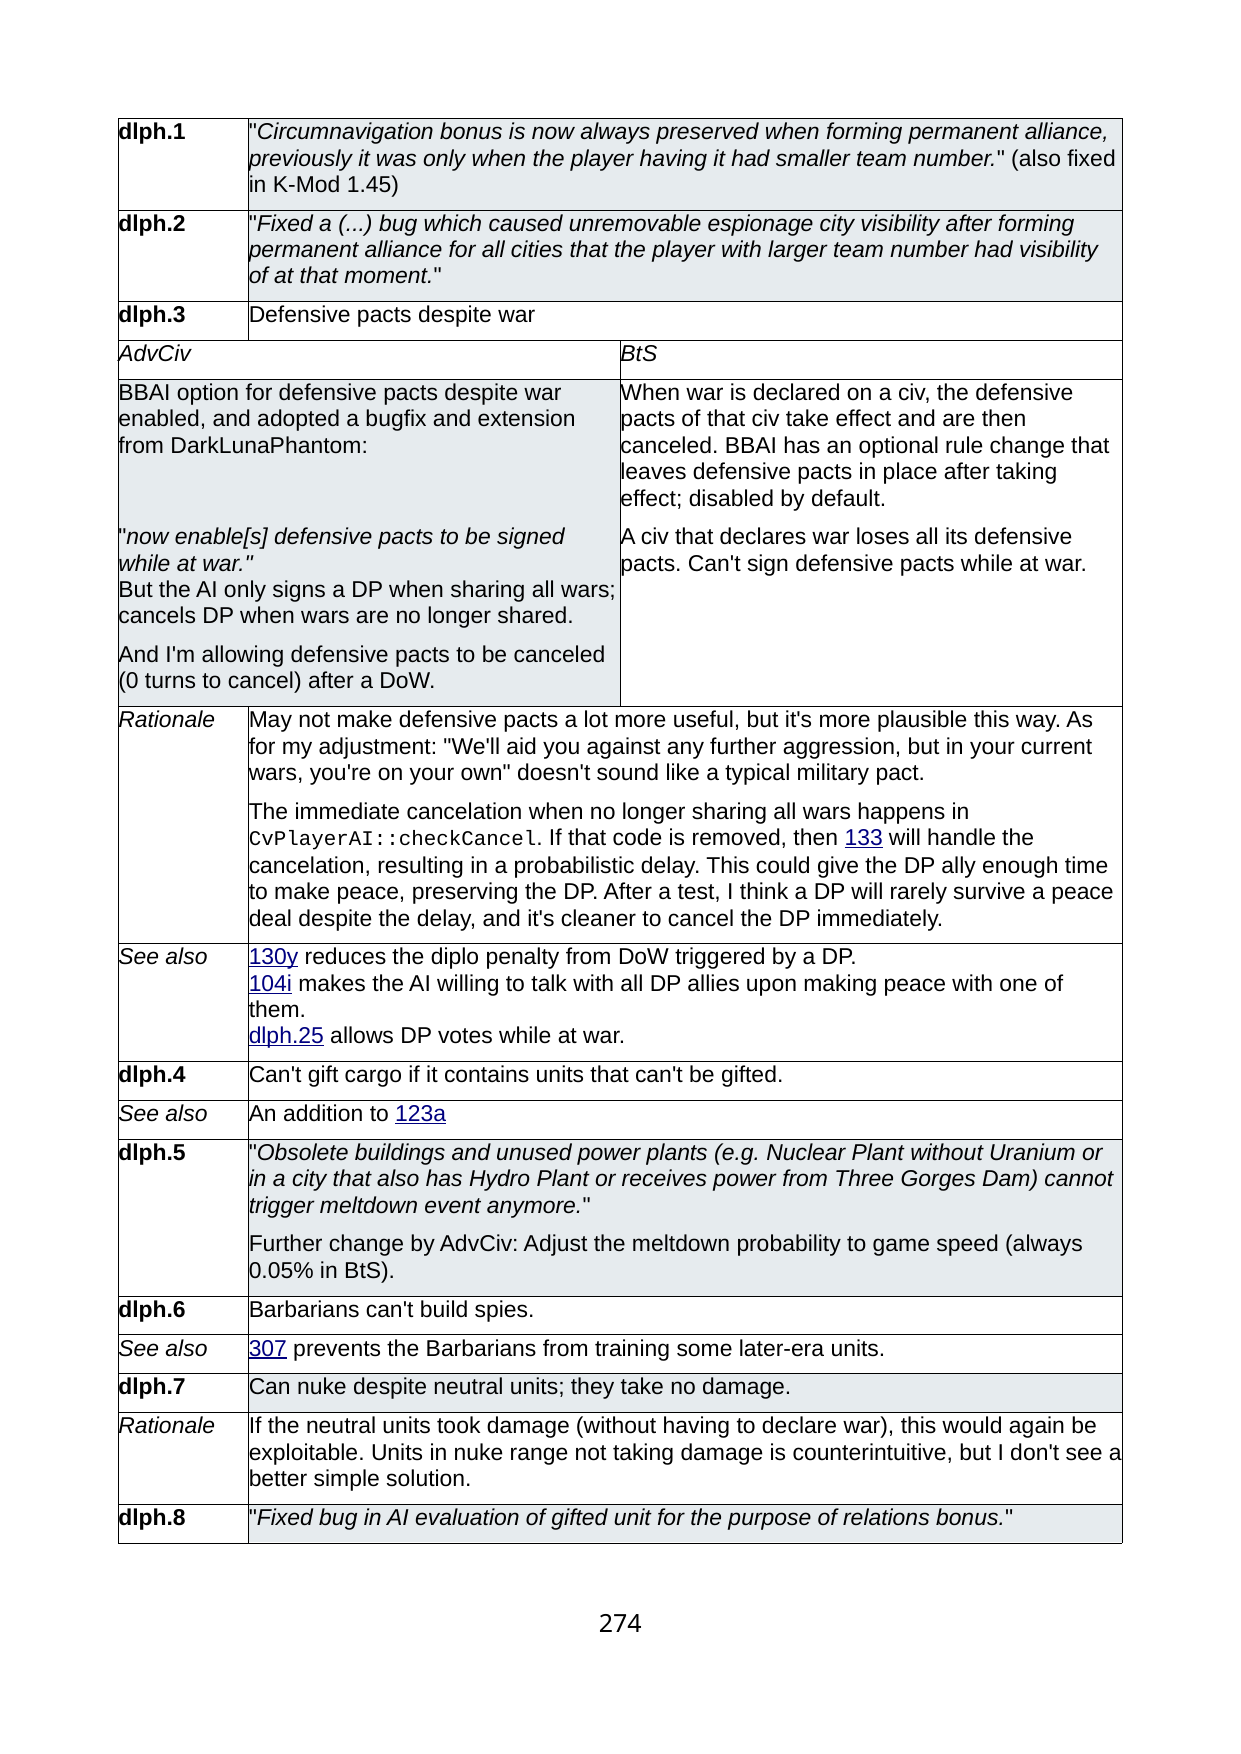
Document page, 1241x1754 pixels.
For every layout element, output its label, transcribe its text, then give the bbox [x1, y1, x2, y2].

table_cell BtS [621, 341, 1122, 379]
table_cell 130y reduces the diplo penalty from DoW triggered by a DP. 104i makes the AI willing to talk with all DP allies upon making peace with one of them. dlph.25 allows DP votes while at war. [249, 944, 1122, 1061]
table_cell Can nuke despite neutral units; they take no damage. [249, 1374, 1122, 1412]
table_cell dlph.4 [119, 1062, 248, 1100]
table_cell Rationale [119, 707, 248, 943]
table_cell Can't gift cargo if it contains units that can't be gifted. [249, 1062, 1122, 1100]
table_cell "Obsolete buildings and unused power plants (e.g. Nuclear Plant without Uranium or in a city that also has Hydro Plant or receives power from Three Gorges Dam) cannot trigger meltdown event anymore." Further change by AdvCiv: Adjust the meltdown probability to game speed (always 0.05% in BtS). [249, 1140, 1122, 1296]
table_cell dlph.2 [119, 211, 248, 301]
table_cell dlph.6 [119, 1297, 248, 1334]
table_cell Barbarians can't build spies. [249, 1297, 1122, 1334]
table_cell "Fixed bug in AI evaluation of gifted unit for the purpose of relations bonus." [249, 1505, 1122, 1542]
table_cell dlph.3 [119, 302, 248, 340]
table_cell May not make defensive pacts a lot more useful, but it's more plausible this way. As for my adjustment: "We'll aid you against any further aggression, but in your current wars, you're on your own" doesn't sound like a typical military pact. The immediate cancelation when no longer sharing all wars happens in CvPlayerAI::checkCancel. If that code is removed, then 133 will handle the cancelation, resulting in a probabilistic delay. This could give the DP ally enough time to make peace, preserving the DP. After a test, I think a DP will rarely survive a peace deal despite the delay, and it's cleaner to cancel the DP immediately. [249, 707, 1122, 943]
table_cell AdvCiv [119, 341, 620, 379]
table_cell dlph.8 [119, 1505, 248, 1542]
table_cell Defensive pacts despite war [249, 302, 1122, 340]
table_cell When war is declared on a civ, the defensive pacts of that civ take effect and are then canceled. BBAI has an optional rule change that leaves defensive pacts in place after taking effect; disabled by default. A civ that declares war loses all its defensive pacts. Can't sign defensive pacts while at war. [621, 380, 1122, 706]
table_cell "Fixed a (...) bug which caused unremovable espionage city visibility after forming permanent alliance for all cities that the player with larger team number had visibility of at that moment." [249, 211, 1122, 301]
table_cell See also [119, 944, 248, 1061]
table_cell If the neutral units took damage (without having to declare war), this would again be exploitable. Units in nuke range not taking damage is counterintuitive, but I don't see a better simple solution. [249, 1413, 1122, 1504]
table_cell See also [119, 1335, 248, 1373]
table_cell An addition to 123a [249, 1101, 1122, 1139]
table_cell dlph.5 [119, 1140, 248, 1296]
table_cell dlph.1 [119, 119, 248, 210]
table_cell 307 prevents the Barbarians from training some later-era units. [249, 1335, 1122, 1373]
table_cell Rationale [119, 1413, 248, 1504]
table_cell BBAI option for defensive pacts despite war enabled, and adopted a bugfix and extension from DarkLunaPhantom: "now enable[s] defensive pacts to be signed while at war." But the AI only signs a DP when sharing all wars; cancels DP when wars are no longer shared. And I'm allowing defensive pacts to be canceled (0 turns to cancel) after a DoW. [119, 380, 620, 706]
table_cell See also [119, 1101, 248, 1139]
table_cell dlph.7 [119, 1374, 248, 1412]
table_cell "Circumnavigation bonus is now always preserved when forming permanent alliance, previously it was only when the player having it had smaller team number." (also fixed in K-Mod 1.45) [249, 119, 1122, 210]
